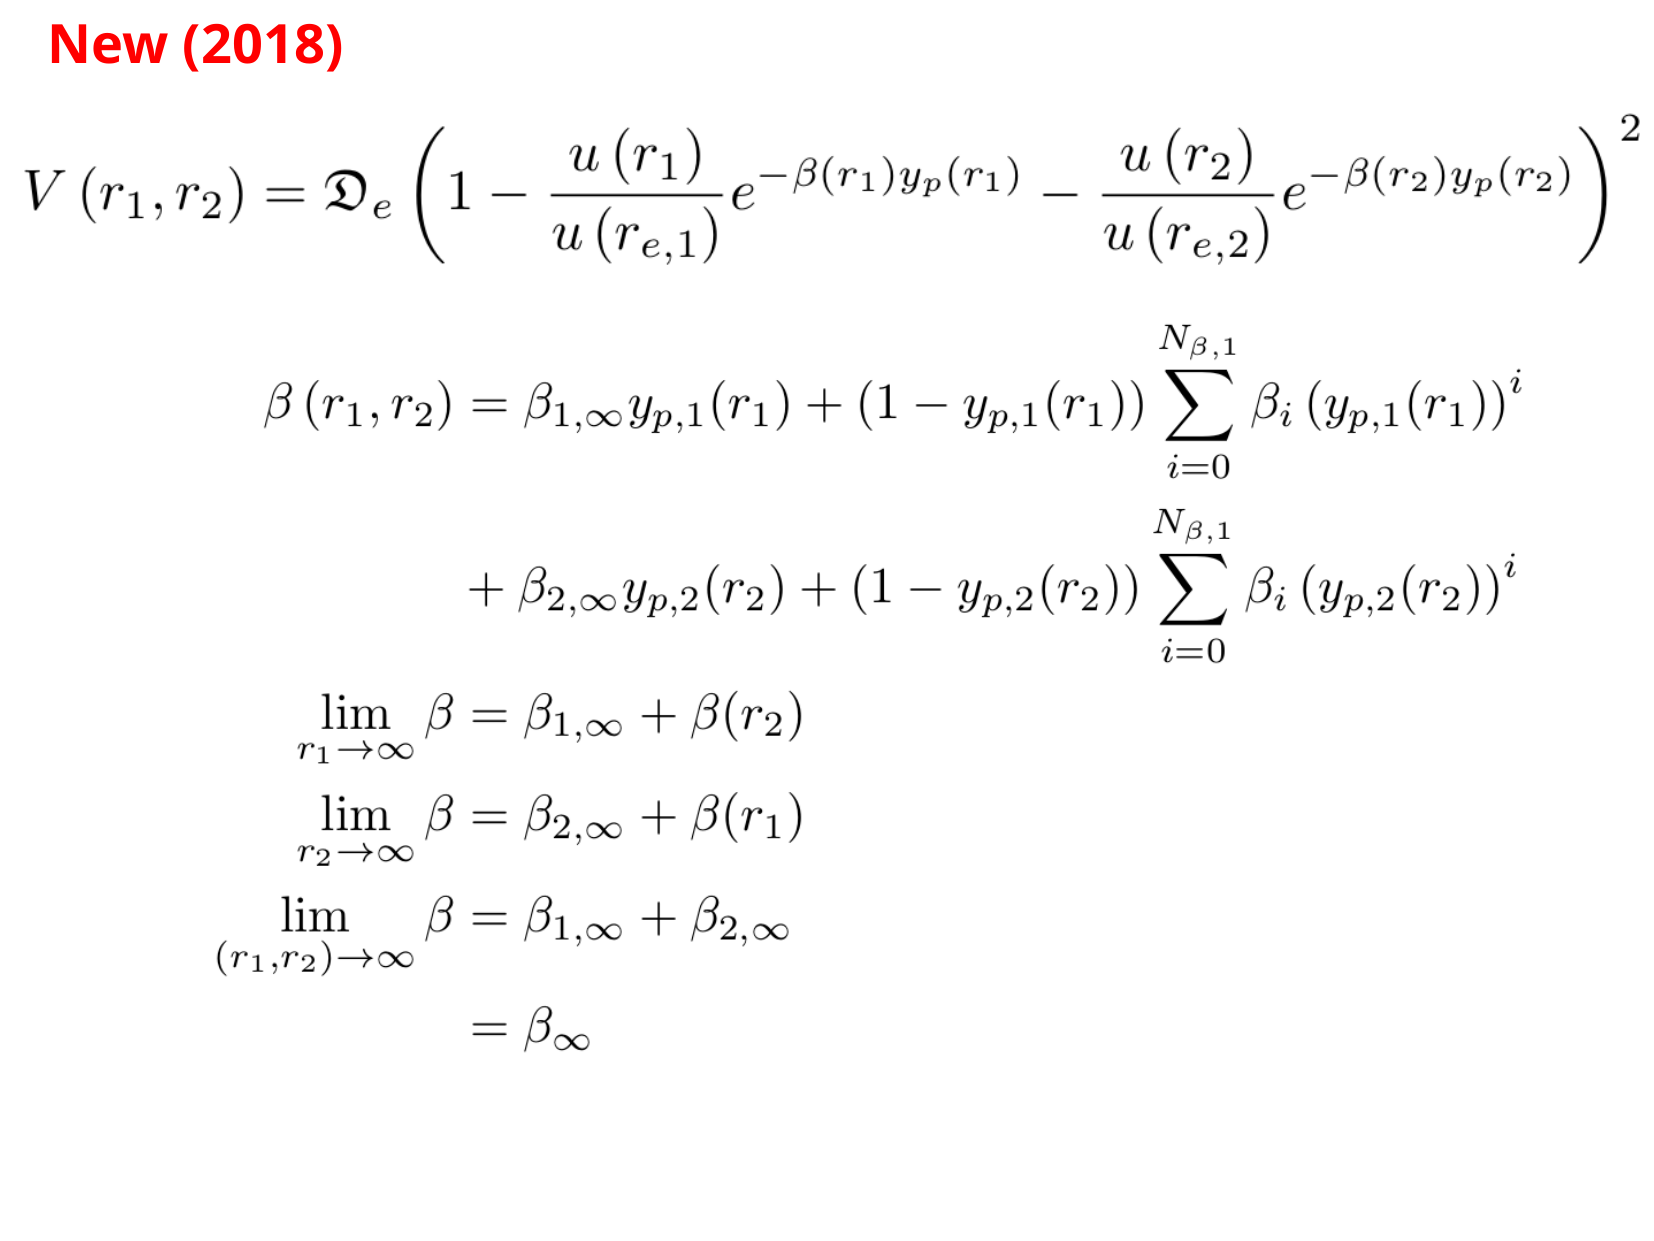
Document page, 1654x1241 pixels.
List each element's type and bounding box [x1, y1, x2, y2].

picture [0, 93, 1654, 279]
picture [180, 318, 1548, 1066]
title [0, 0, 1654, 93]
